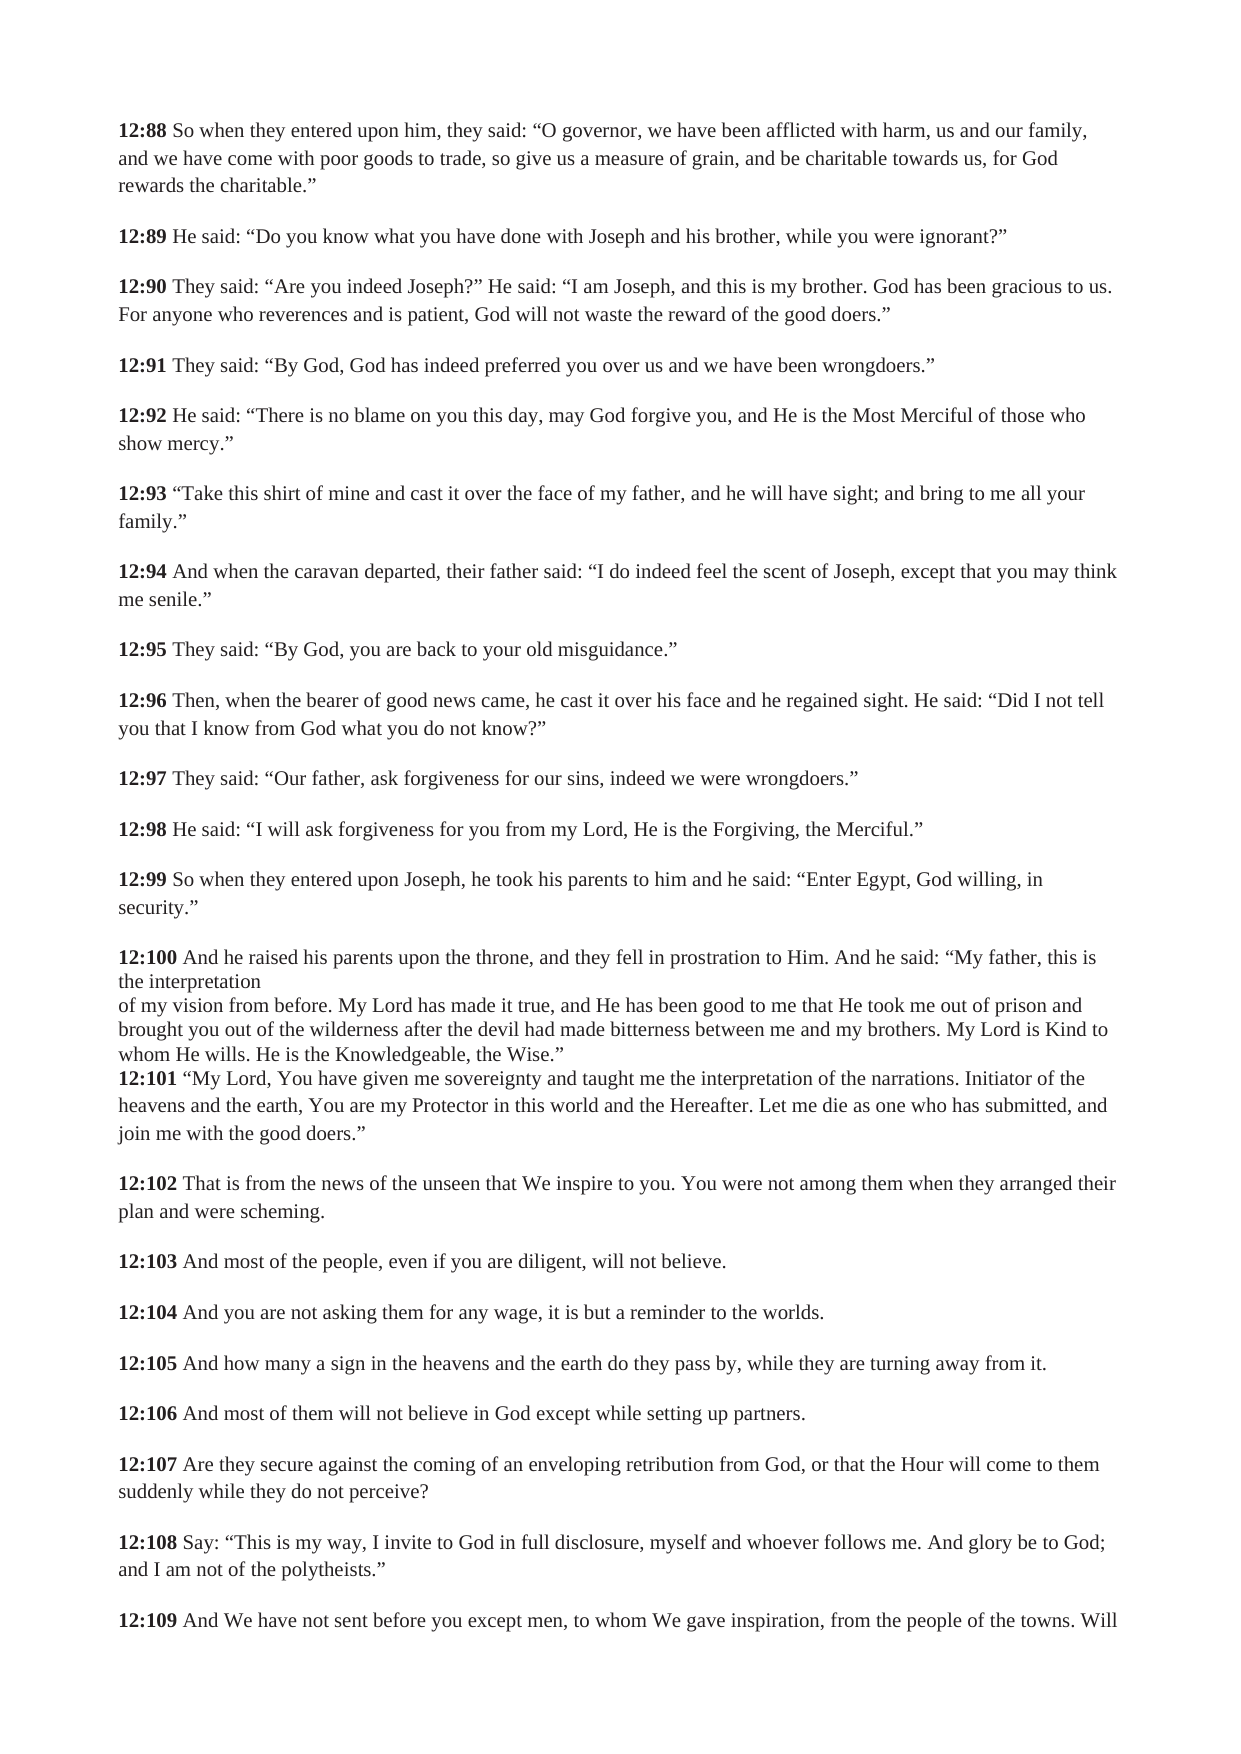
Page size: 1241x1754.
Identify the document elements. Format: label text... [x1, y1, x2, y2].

text 12:102 That is from the news of the unseen that We inspire to you. You were not among them when they arranged their plan and were scheming. [118, 1171, 1122, 1223]
text 12:95 They said: “By God, you are back to your old misguidance.” [118, 637, 1122, 661]
text 12:90 They said: “Are you indeed Joseph?” He said: “I am Joseph, and this is my brother. God has been gracious to us. For anyone who reverences and is patient, God will not waste the reward of the good doers.” [118, 274, 1122, 326]
text 12:107 Are they secure against the coming of an enveloping retribution from God, or that the Hour will come to them suddenly while they do not perceive? [118, 1451, 1122, 1503]
text 12:88 So when they entered upon him, they said: “O governor, we have been afflicted with harm, us and our family, and we have come with poor goods to trade, so give us a measure of grain, and be charitable towards us, for God rewards the charitable.” [118, 118, 1122, 197]
text 12:109 And We have not sent before you except men, to whom We gave inspiration, from the people of the towns. Will [118, 1608, 1122, 1632]
text 12:93 “Take this shirt of mine and cast it over the face of my father, and he will have sight; and bring to me all your family.” [118, 481, 1122, 533]
text 12:108 Say: “This is my way, I invite to God in full disclosure, myself and whoever follows me. And glory be to God; and I am not of the polytheists.” [118, 1529, 1122, 1581]
text 12:105 And how many a sign in the heavens and the earth do they pass by, while they are turning away from it. [118, 1350, 1122, 1374]
text 12:94 And when the caravan departed, their father said: “I do indeed feel the scent of Joseph, except that you may think me senile.” [118, 559, 1122, 611]
text of my vision from before. My Lord has made it true, and He has been good to me that He took me out of prison and brought you out of the wilderness after the devil had made bitterness between me and my brothers. My Lord is Kind to whom He wills. He is the Knowledgeable, the Wise.” [118, 993, 1122, 1066]
text 12:91 They said: “By God, God has indeed preferred you over us and we have been wrongdoers.” [118, 352, 1122, 377]
text 12:104 And you are not asking them for any wage, it is but a reminder to the worlds. [118, 1300, 1122, 1324]
text 12:96 Then, when the bearer of good news came, he cast it over his face and he regained sight. He said: “Did I not tell you that I know from God what you do not know?” [118, 688, 1122, 739]
text 12:101 “My Lord, You have given me sovereignty and taught me the interpretation of the narrations. Initiator of the heavens and the earth, You are my Protector in this world and the Hereafter. Let me die as one who has submitted, and join me with the good doers.” [118, 1066, 1122, 1145]
text 12:99 So when they entered upon Joseph, he took his parents to him and he said: “Enter Egypt, God willing, in security.” [118, 867, 1122, 919]
text 12:103 And most of the people, even if you are diligent, will not believe. [118, 1249, 1122, 1273]
text 12:92 He said: “There is no blame on you this day, may God forgive you, and He is the Most Merciful of those who show mercy.” [118, 403, 1122, 455]
text 12:106 And most of them will not believe in God except while setting up partners. [118, 1401, 1122, 1425]
text 12:100 And he raised his parents upon the throne, and they fell in pros­tration to Him. And he said: “My father, this is the interpretation [118, 945, 1122, 993]
text 12:97 They said: “Our father, ask forgiveness for our sins, indeed we were wrongdoers.” [118, 766, 1122, 790]
text 12:98 He said: “I will ask forgiveness for you from my Lord, He is the Forgiving, the Merciful.” [118, 817, 1122, 841]
text 12:89 He said: “Do you know what you have done with Joseph and his brother, while you were ignorant?” [118, 224, 1122, 248]
